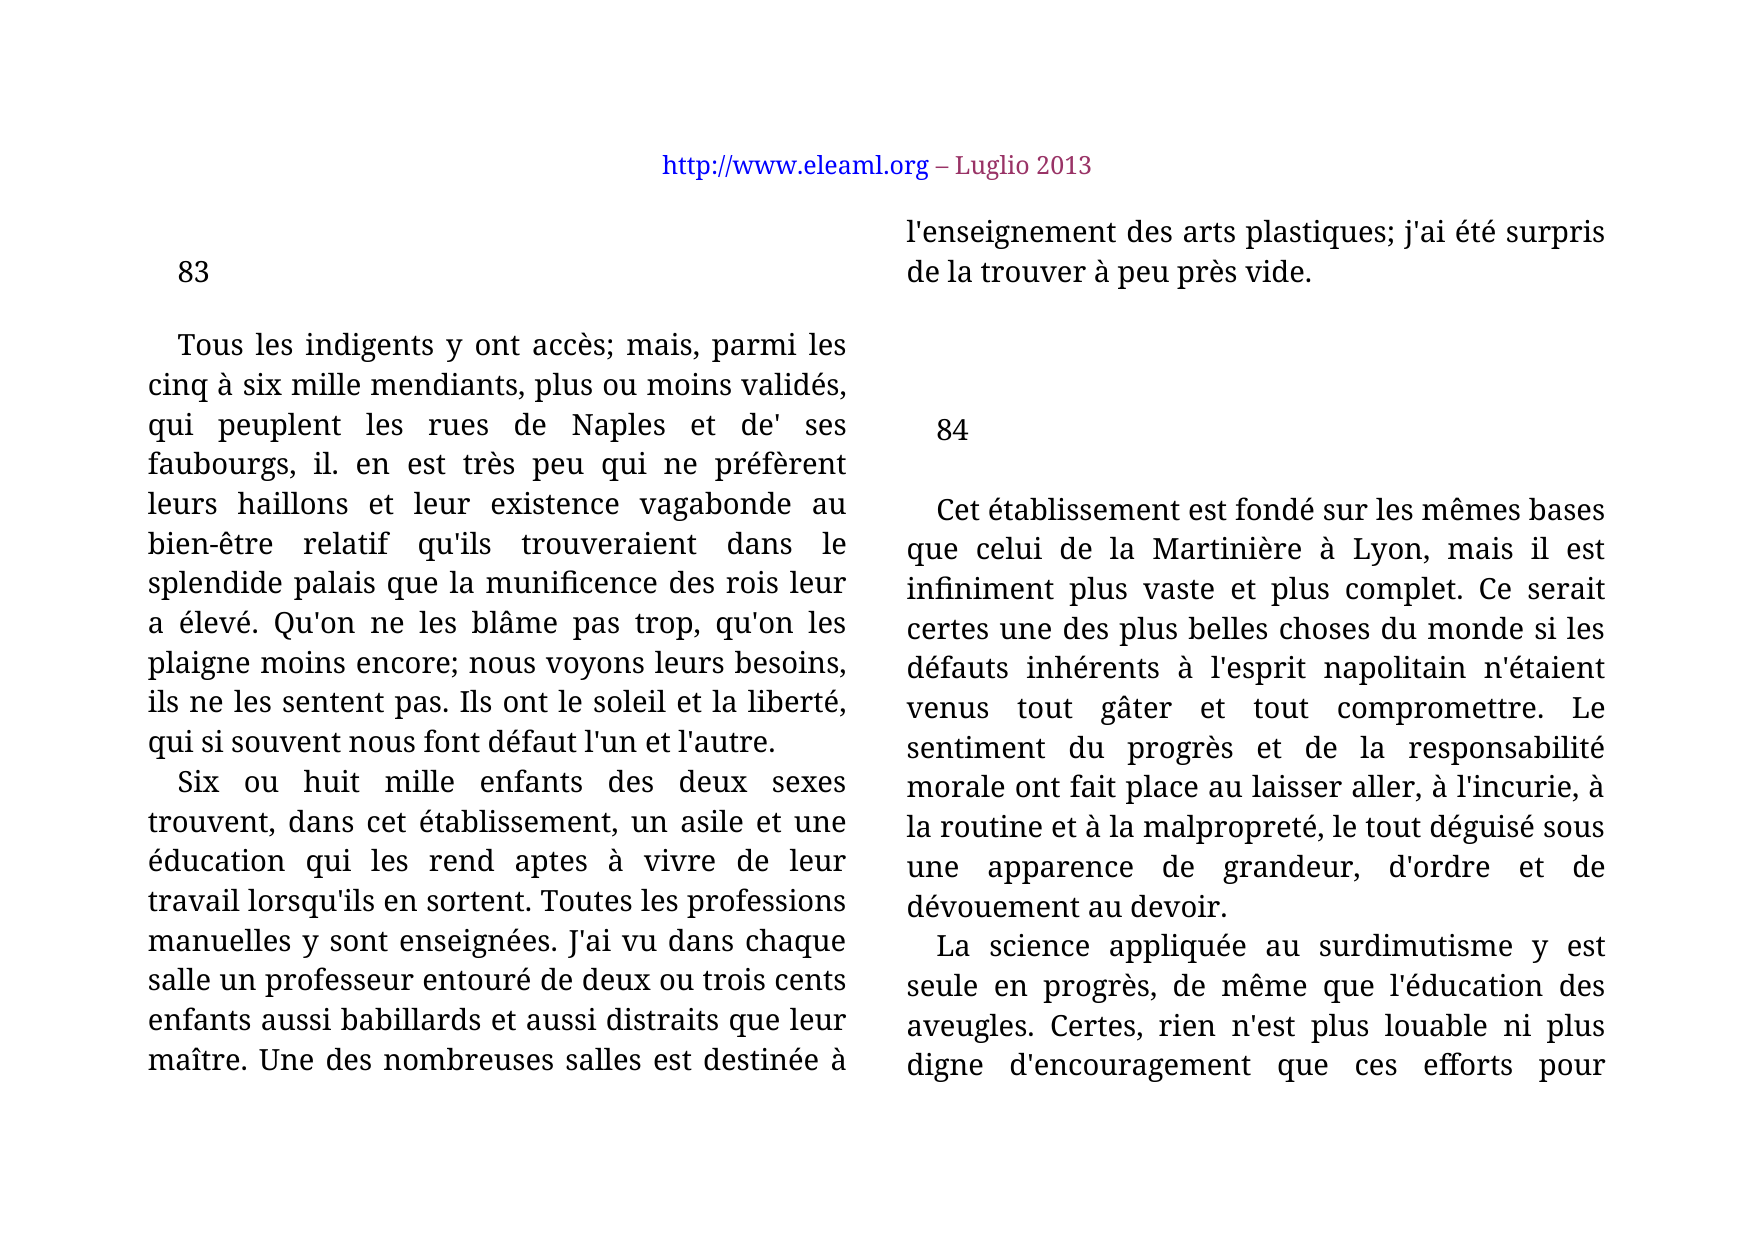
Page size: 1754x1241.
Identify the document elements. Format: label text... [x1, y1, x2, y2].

text 84 [906, 409, 1606, 449]
text Cet établissement est fondé sur les mêmes bases que celui de la Martinière à Lyon, mais il est infiniment plus vaste et plus complet. Ce serait certes une des plus belles choses du monde si les défauts inhérents à l'esprit napolitain n'étaient venus tout gâter et tout compromettre. Le sentiment du progrès et de la responsabilité morale ont fait place au laisser aller, à l'incurie, à la routine et à la malpropreté, le tout déguisé sous une apparence de grandeur, d'ordre et de dévouement au devoir. [906, 489, 1606, 926]
text l'enseignement des arts plastiques; j'ai été surpris de la trouver à peu près vide. [906, 211, 1606, 291]
text Tous les indigents y ont accès; mais, parmi les cinq à six mille mendiants, plus ou moins validés, qui peuplent les rues de Naples et de' ses faubourgs, il. en est très peu qui ne préfèrent leurs haillons et leur existence vagabonde au bien-être relatif qu'ils trouveraient dans le splendide palais que la munificence des rois leur a élevé. Qu'on ne les blâme pas trop, qu'on les plaigne moins encore; nous voyons leurs besoins, ils ne les sentent pas. Ils ont le soleil et la liberté, qui si souvent nous font défaut l'un et l'autre. [148, 324, 847, 761]
text La science appliquée au surdimutisme y est seule en progrès, de même que l'éducation des aveugles. Certes, rien n'est plus louable ni plus digne d'encouragement que ces efforts pour [906, 926, 1606, 1084]
text 83 [148, 251, 847, 291]
text Six ou huit mille enfants des deux sexes trouvent, dans cet établissement, un asile et une éducation qui les rend aptes à vivre de leur travail lorsqu'ils en sortent. Toutes les professions manuelles y sont enseignées. J'ai vu dans chaque salle un professeur entouré de deux ou trois cents enfants aussi babillards et aussi distraits que leur maître. Une des nombreuses salles est destinée à [148, 761, 847, 1079]
